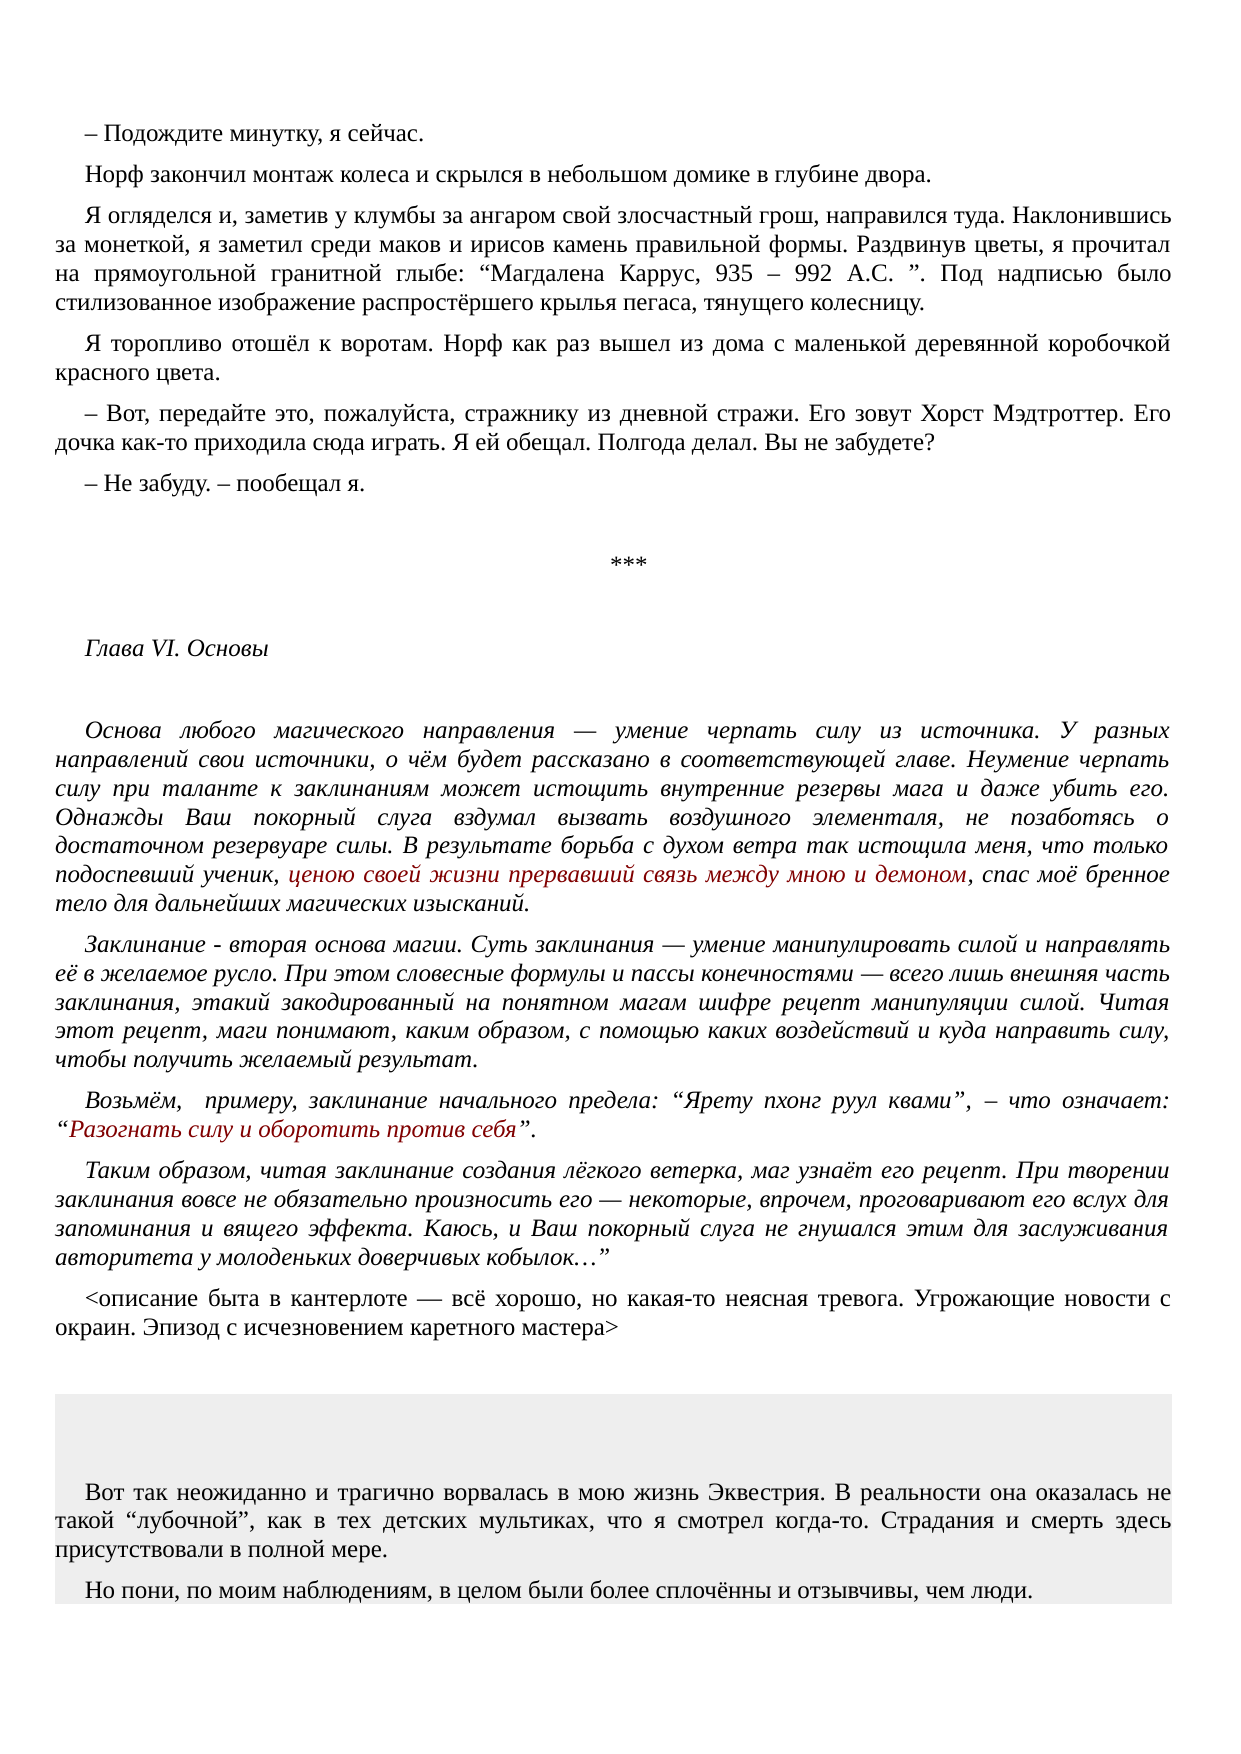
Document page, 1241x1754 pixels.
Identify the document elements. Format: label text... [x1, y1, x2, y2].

text Таким образом, читая заклинание создания лёгкого ветерка, маг узнаёт его рецепт. При творении заклинания вовсе не обязательно произносить его — некоторые, впрочем, проговаривают его вслух для запоминания и вящего эффекта. Каюсь, и Ваш покорный слуга не гнушался этим для заслуживания авторитета у молоденьких доверчивых кобылок…” [55, 1156, 1172, 1271]
text Возьмём, примеру, заклинание начального предела: “Ярету пхонг руул квами”, – что означает: “Разогнать силу и оборотить против себя”. [55, 1086, 1172, 1143]
text Я торопливо отошёл к воротам. Норф как раз вышел из дома с маленькой деревянной коробочкой красного цвета. [55, 328, 1172, 386]
text Глава VI. Основы [55, 633, 1172, 662]
text – Не забуду. – пообещал я. [55, 468, 1172, 497]
text – Подождите минутку, я сейчас. [55, 118, 1172, 147]
text Вот так неожиданно и трагично ворвалась в мою жизнь Эквестрия. В реальности она оказалась не такой “лубочной”, как в тех детских мультиках, что я смотрел когда-то. Страдания и смерть здесь присутствовали в полной мере. [55, 1477, 1172, 1563]
text Заклинание - вторая основа магии. Суть заклинания — умение манипулировать силой и направлять её в желаемое русло. При этом словесные формулы и пассы конечностями — всего лишь внешняя часть заклинания, этакий закодированный на понятном магам шифре рецепт манипуляции силой. Читая этот рецепт, маги понимают, каким образом, с помощью каких воздействий и куда направить силу, чтобы получить желаемый результат. [55, 929, 1172, 1073]
text Но пони, по моим наблюдениям, в целом были более сплочённы и отзывчивы, чем люди. [55, 1576, 1172, 1604]
text <описание быта в кантерлоте — всё хорошо, но какая-то неясная тревога. Угрожающие новости с окраин. Эпизод с исчезновением каретного мастера> [55, 1283, 1172, 1341]
text Основа любого магического направления — умение черпать силу из источника. У разных направлений свои источники, о чём будет рассказано в соответствующей главе. Неумение черпать силу при таланте к заклинаниям может истощить внутренние резервы мага и даже убить его. Однажды Ваш покорный слуга вздумал вызвать воздушного элементаля, не позаботясь о достаточном резервуаре силы. В результате борьба с духом ветра так истощила меня, что только подоспевший ученик, ценою своей жизни прервавший связь между мною и демоном, спас моё бренное тело для дальнейших магических изысканий. [55, 716, 1172, 917]
text *** [55, 551, 1172, 579]
text Норф закончил монтаж колеса и скрылся в небольшом домике в глубине двора. [55, 159, 1172, 188]
text – Вот, передайте это, пожалуйста, стражнику из дневной стражи. Его зовут Хорст Мэдтроттер. Его дочка как-то приходила сюда играть. Я ей обещал. Полгода делал. Вы не забудете? [55, 398, 1172, 456]
text Я огляделся и, заметив у клумбы за ангаром свой злосчастный грош, направился туда. Наклонившись за монеткой, я заметил среди маков и ирисов камень правильной формы. Раздвинув цветы, я прочитал на прямоугольной гранитной глыбе: “Магдалена Каррус, 935 – 992 A.C. ”. Под надписью было стилизованное изображение распростёршего крылья пегаса, тянущего колесницу. [55, 201, 1172, 316]
